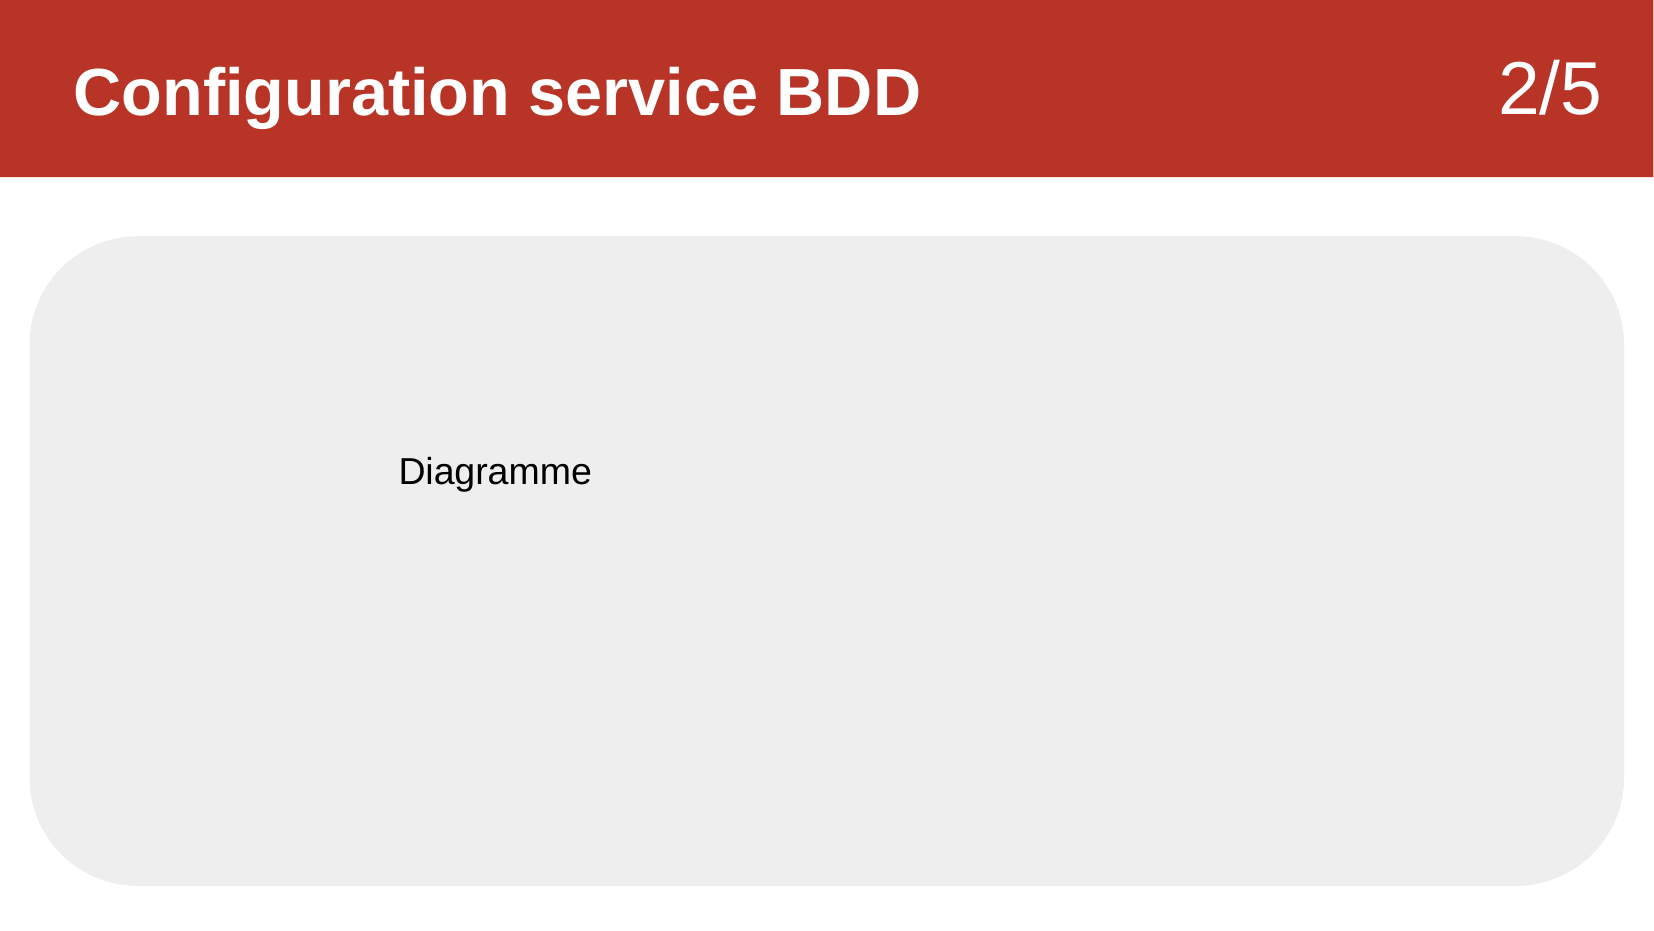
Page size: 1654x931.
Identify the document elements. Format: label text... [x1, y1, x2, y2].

text_box [0, 0, 1476, 178]
text_box [29, 236, 1625, 886]
text_box [1625, 0, 1654, 178]
text_box 2/5 [1476, 0, 1625, 178]
text_box Configuration service BDD [59, 47, 945, 138]
text_box Diagramme [383, 442, 768, 591]
